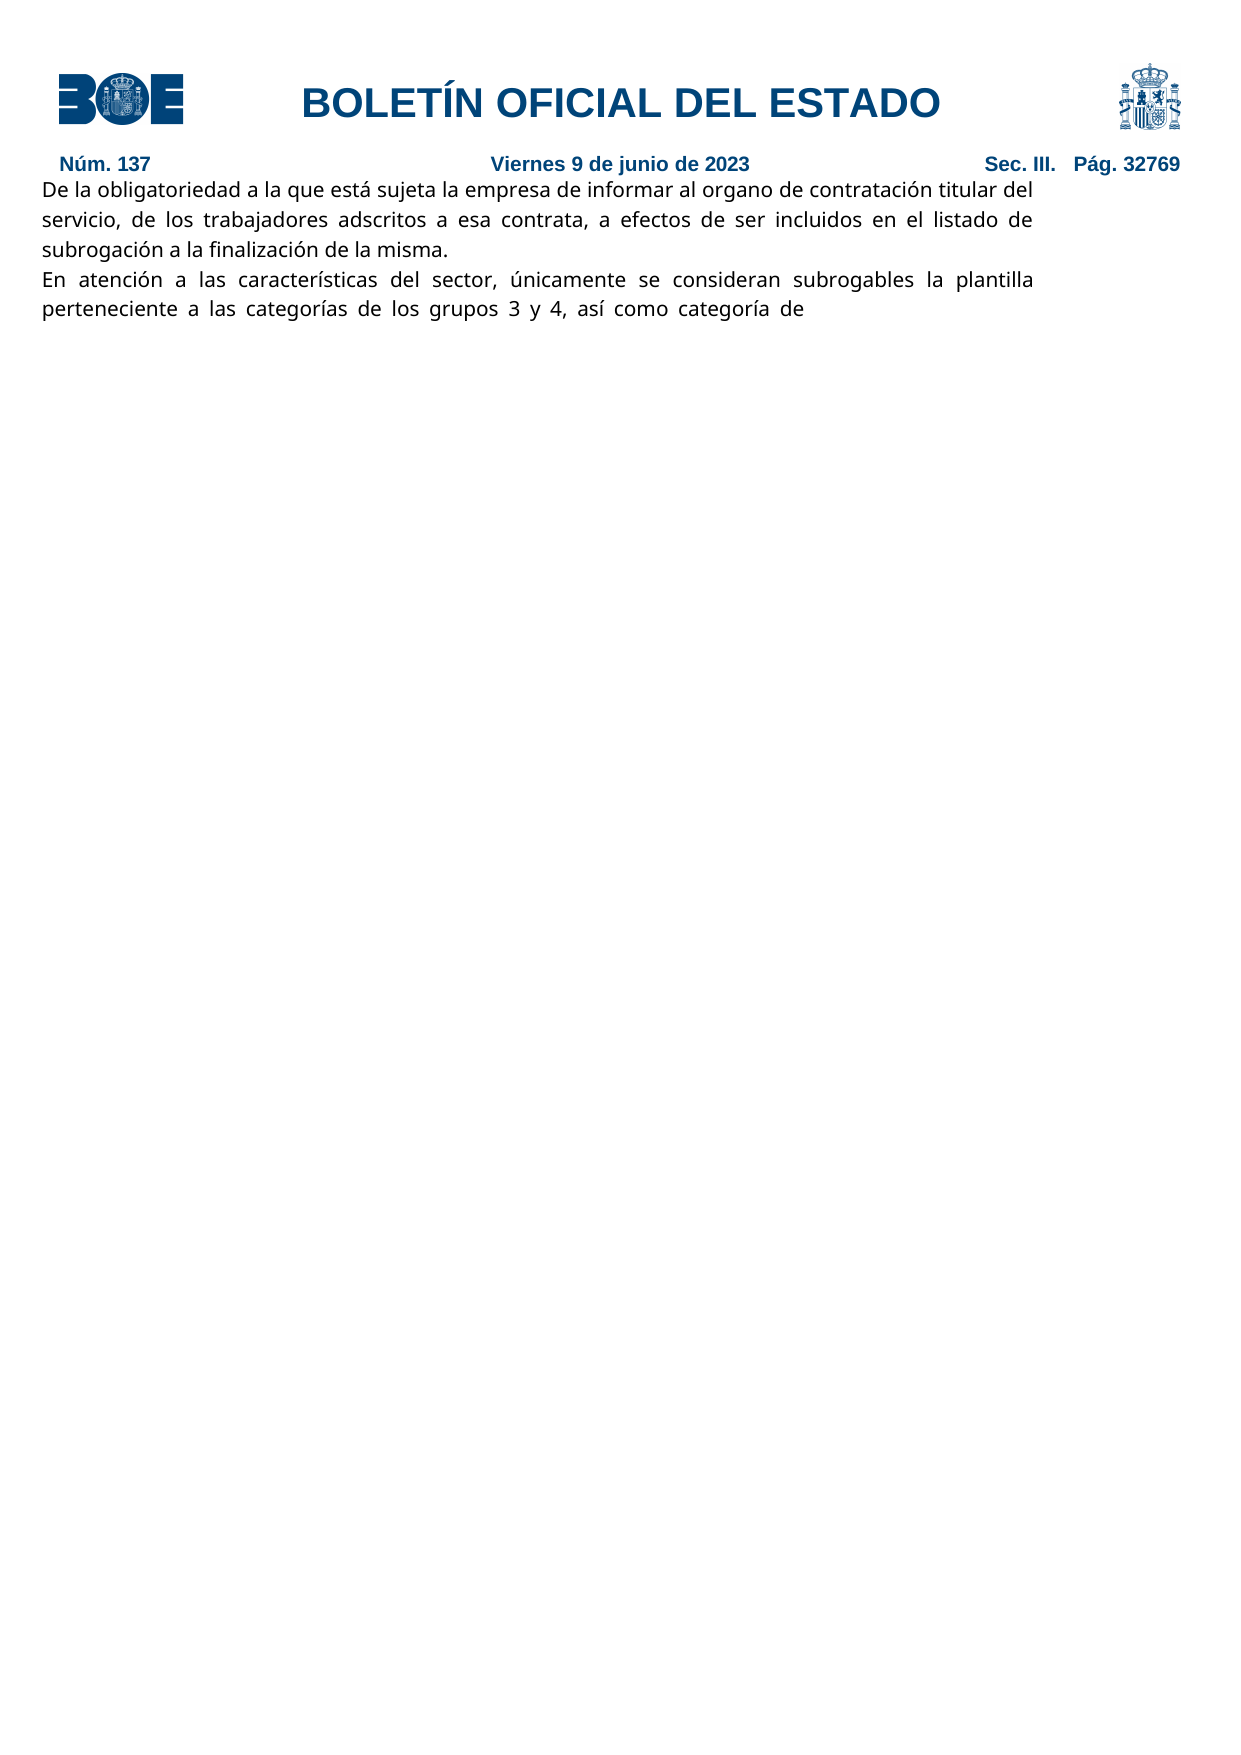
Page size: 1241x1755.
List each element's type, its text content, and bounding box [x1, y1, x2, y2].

text En atención a las características del sector, únicamente se consideran subrogables la plantilla perteneciente a las categorías de los grupos 3 y 4, así como categoría de [42, 265, 1034, 323]
text De la obligatoriedad a la que está sujeta la empresa de informar al organo de contratación titular del servicio, de los trabajadores adscritos a esa contrata, a efectos de ser incluidos en el listado de subrogación a la finalización de la misma. [42, 175, 1034, 263]
